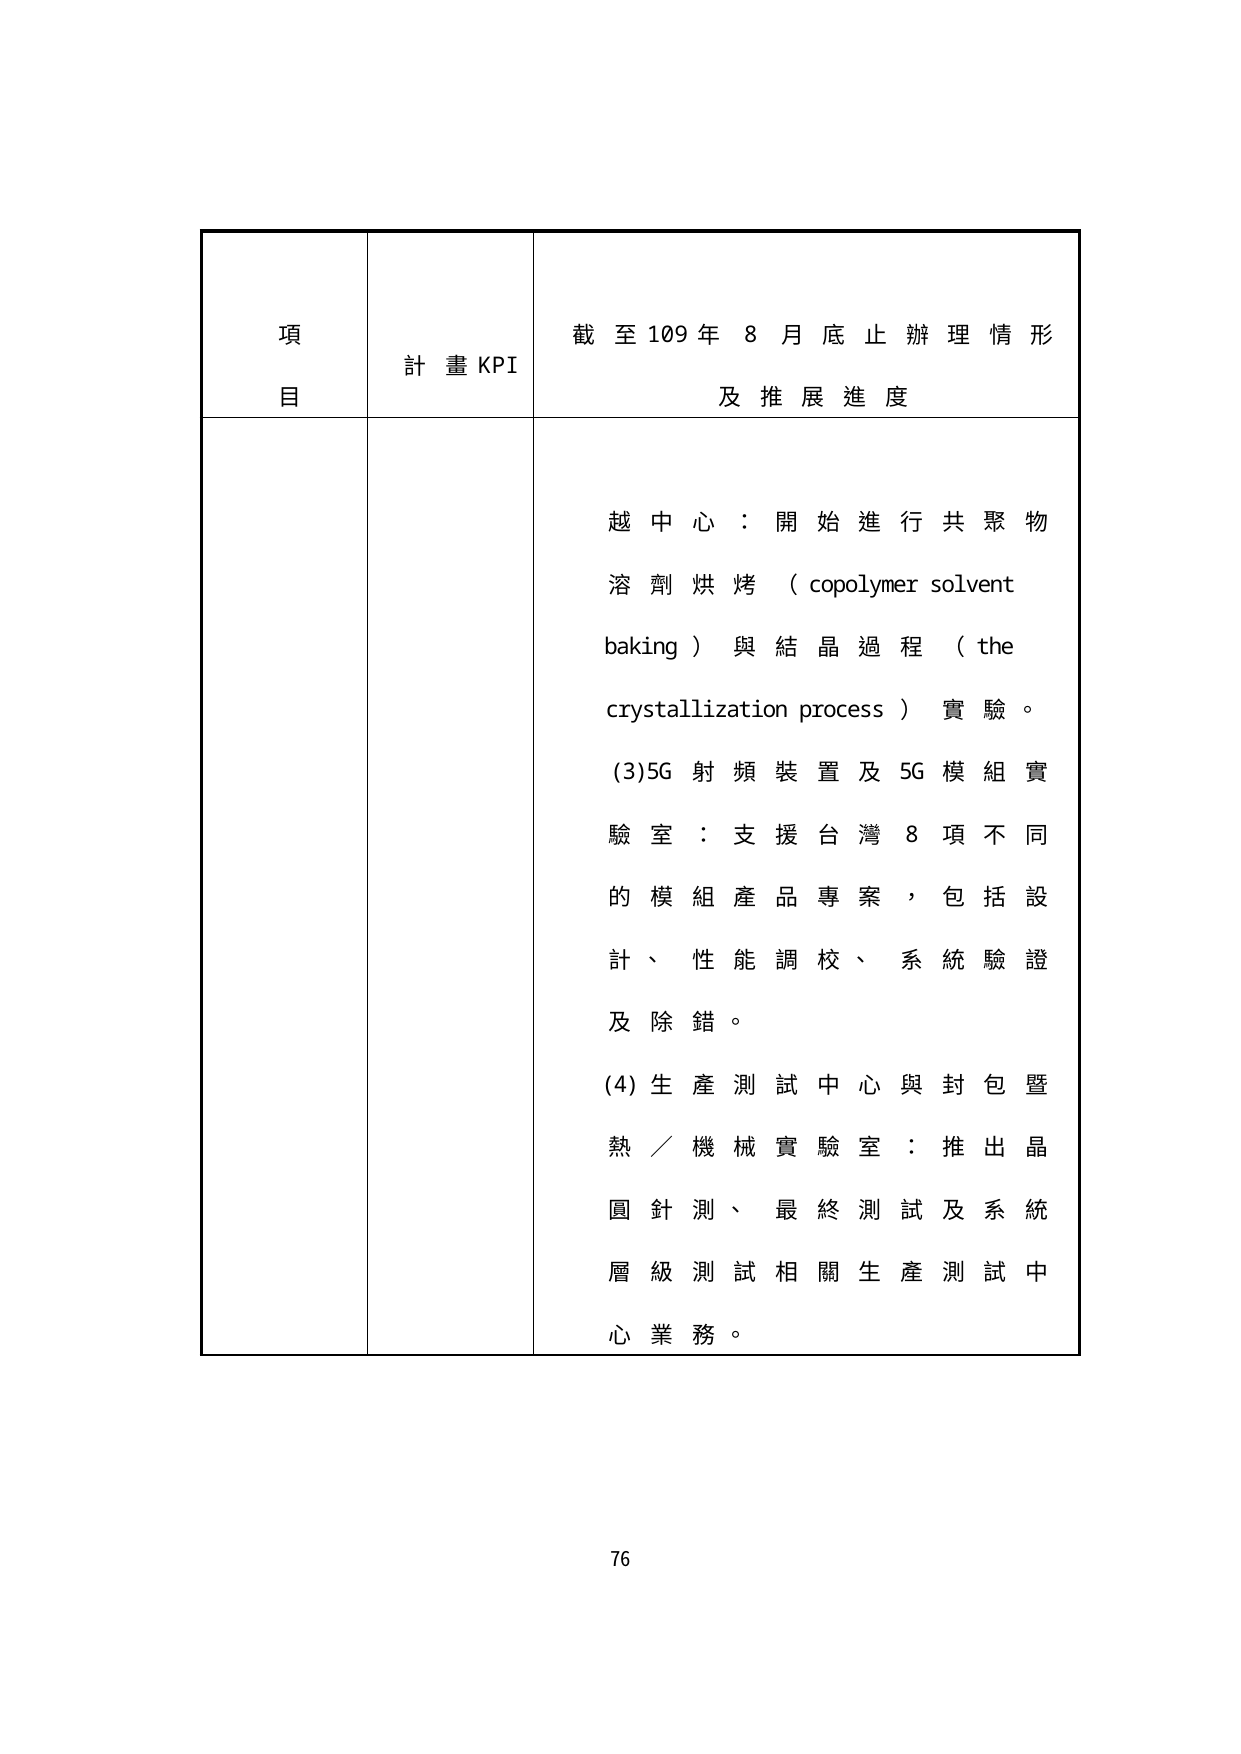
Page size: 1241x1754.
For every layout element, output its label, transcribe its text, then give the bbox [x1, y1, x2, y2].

table_header 項 目 [203, 233, 367, 417]
table_header 截至109年8月底止辦理情形及推展進度 [534, 233, 1078, 417]
table_cell 越中心：開始進行共聚物溶劑烘烤（copolymer solvent baking）與結晶過程（the crystallization process）實驗。 (3)5G射頻裝置及5G模組實驗室：支援台灣8項不同的模組產品專案，包括設計、性能調校、系統驗證及除錯。 (4)生產測試中心與封包暨熱∕機械實驗室：推出晶圓針測、最終測試及系統層級測試相關生產測試中心業務。 [534, 418, 1078, 1354]
table_header 計畫KPI [368, 233, 533, 417]
table_cell [203, 418, 367, 1354]
table_cell [368, 418, 533, 1354]
